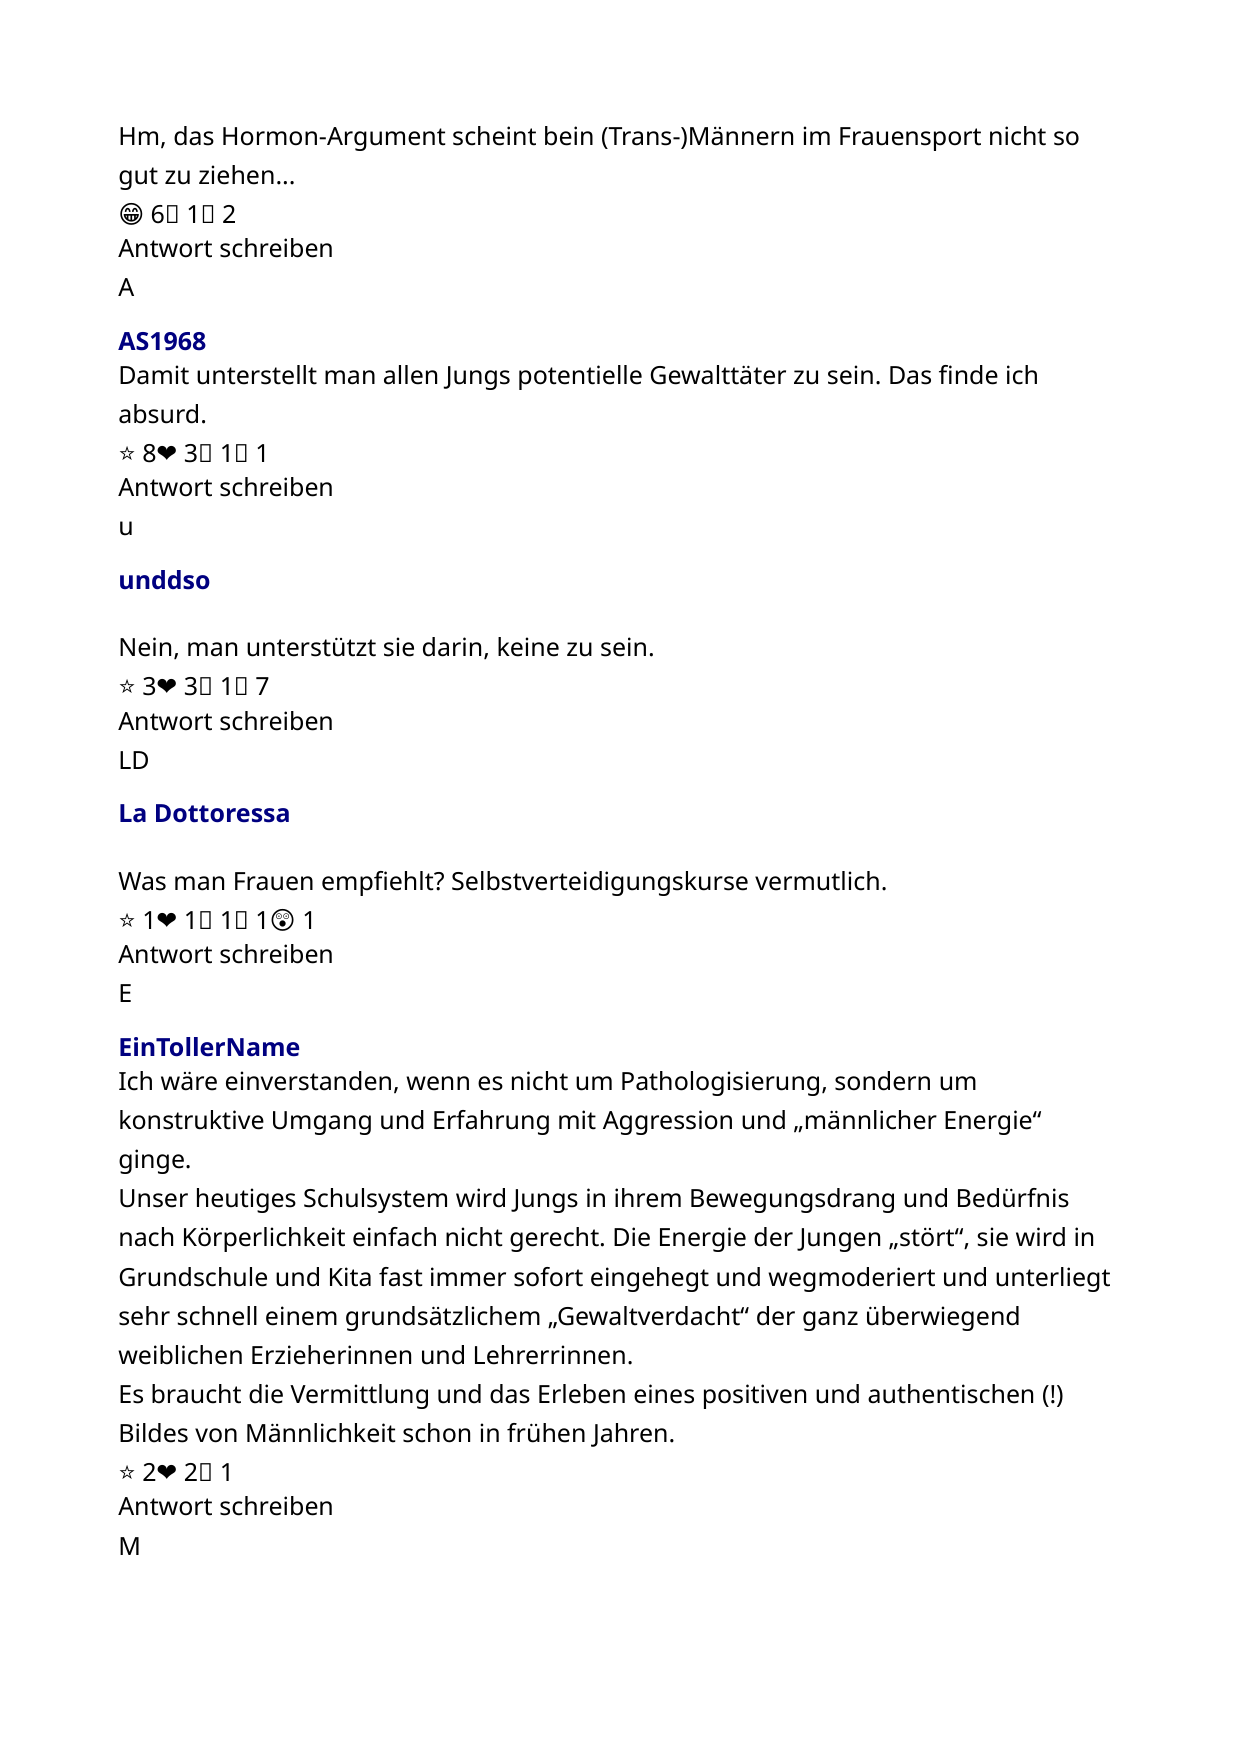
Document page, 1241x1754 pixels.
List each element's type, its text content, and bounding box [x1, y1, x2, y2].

subtitle unddso [118, 563, 1122, 597]
text A [118, 270, 1122, 304]
text Antwort schreiben [118, 470, 1122, 504]
text 😁 6🙁 1🤨 2 [118, 196, 1122, 231]
subtitle EinTollerName [118, 1029, 1122, 1063]
text LD [118, 742, 1122, 776]
text Unser heutiges Schulsystem wird Jungs in ihrem Bewegungsdrang und Bedürfnis nach Körperlichkeit einfach nicht gerecht. Die Energie der Jungen „stört“, sie wird in Grundschule und Kita fast immer sofort eingehegt und wegmoderiert und unterliegt sehr schnell einem grundsätzlichem „Gewaltverdacht“ der ganz überwiegend weiblichen Erzieherinnen und Lehrerrinnen. [118, 1181, 1122, 1372]
text E [118, 976, 1122, 1009]
text Antwort schreiben [118, 231, 1122, 264]
text Hm, das Hormon-Argument scheint bein (Trans-)Männern im Frauensport nicht so gut zu ziehen... [118, 118, 1122, 191]
text Es braucht die Vermittlung und das Erleben eines positiven und authentischen (!) Bildes von Männlichkeit schon in frühen Jahren. [118, 1377, 1122, 1450]
text Ich wäre einverstanden, wenn es nicht um Pathologisierung, sondern um konstruktive Umgang und Erfahrung mit Aggression und „männlicher Energie“ ginge. [118, 1063, 1122, 1176]
text ⭐️ 3❤️ 3🙁 1🤨 7 [118, 669, 1122, 703]
text Nein, man unterstützt sie darin, keine zu sein. [118, 630, 1122, 664]
subtitle La Dottoressa [118, 796, 1122, 830]
text Antwort schreiben [118, 703, 1122, 737]
subtitle AS1968 [118, 323, 1122, 357]
text ⭐️ 8❤️ 3🙁 1🤨 1 [118, 436, 1122, 470]
text Antwort schreiben [118, 1489, 1122, 1523]
text Damit unterstellt man allen Jungs potentielle Gewalttäter zu sein. Das finde ich absurd. [118, 357, 1122, 431]
text ⭐️ 2❤️ 2🤨 1 [118, 1455, 1122, 1489]
text Was man Frauen empfiehlt? Selbstverteidigungskurse vermutlich. [118, 863, 1122, 897]
text Antwort schreiben [118, 936, 1122, 970]
text M [118, 1528, 1122, 1562]
text u [118, 509, 1122, 543]
text ⭐️ 1❤️ 1🙁 1🤨 1😲 1 [118, 902, 1122, 936]
